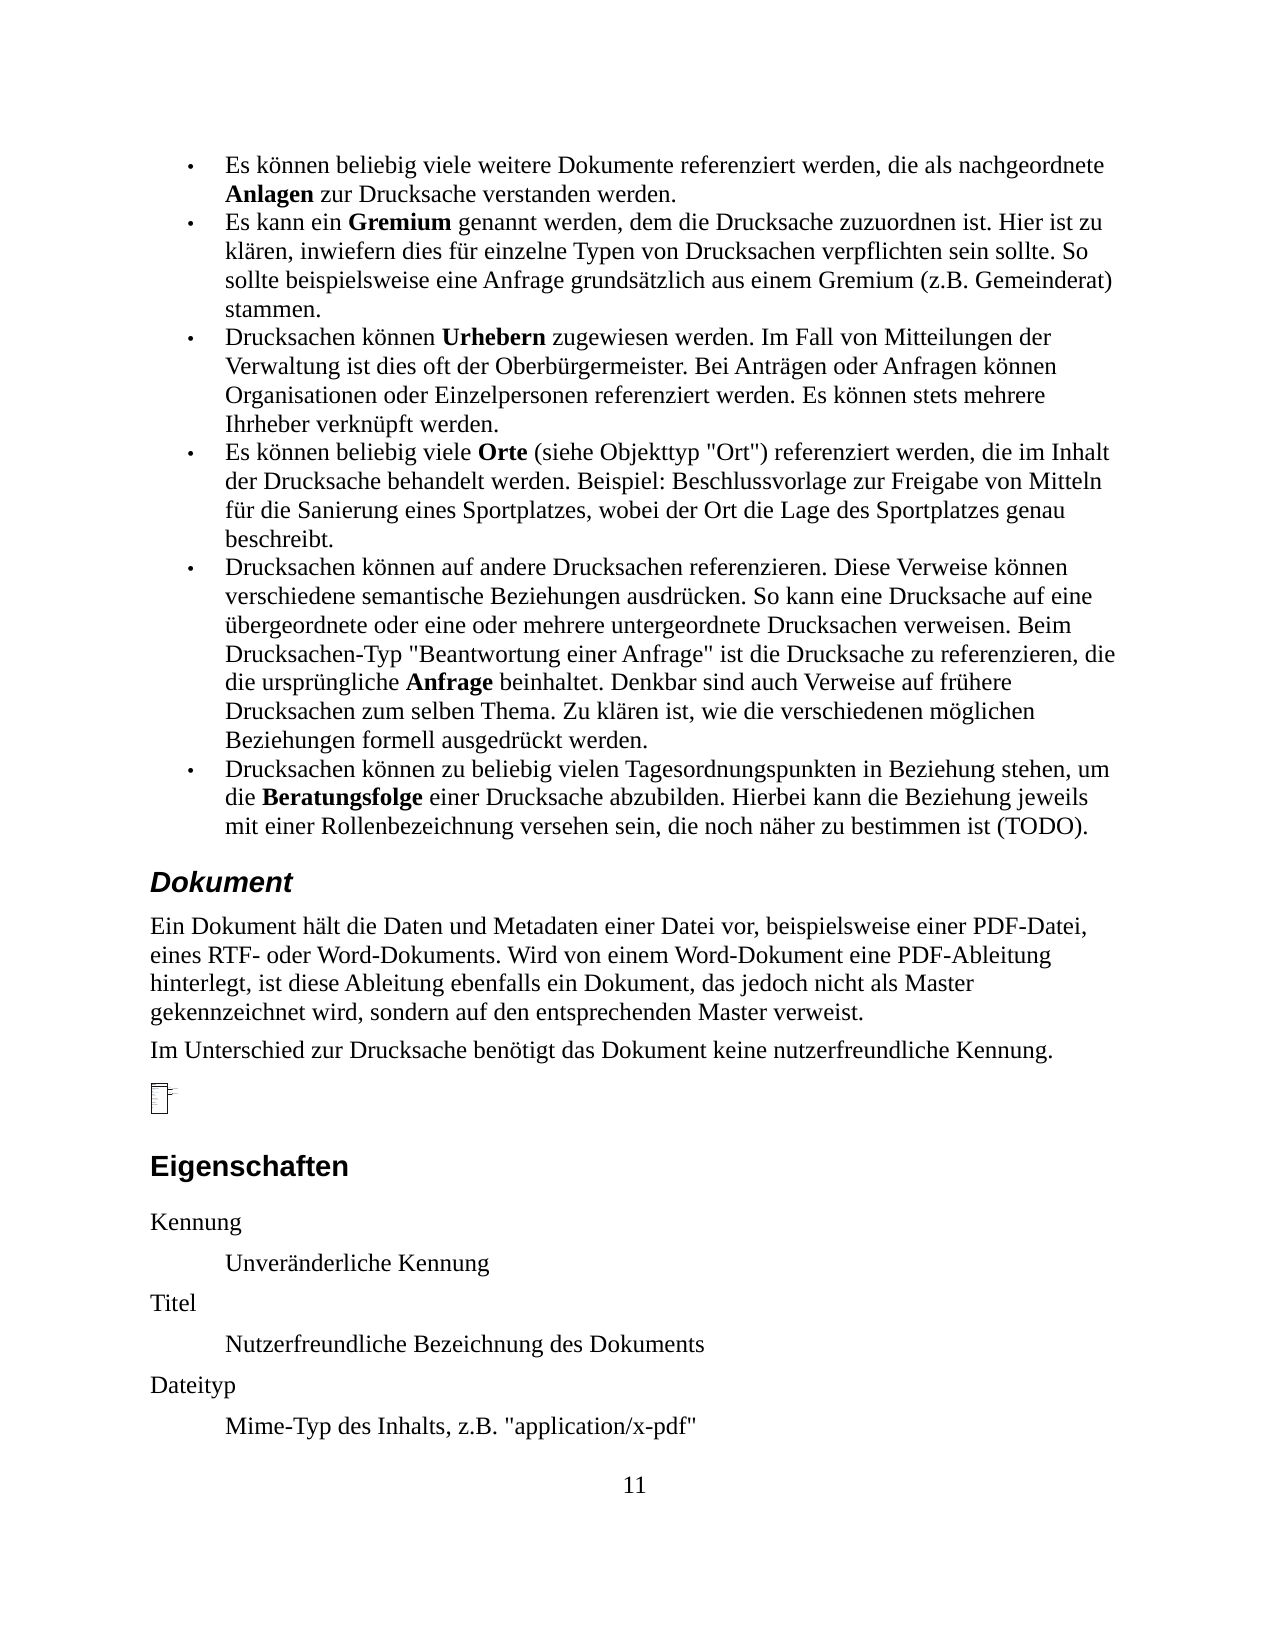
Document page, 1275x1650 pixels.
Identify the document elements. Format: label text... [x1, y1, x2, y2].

list Es können beliebig viele weitere Dokumente referenziert werden, die als nachgeordnete Anlagen zur Drucksache verstanden werden. [187, 150, 1125, 207]
text Ein Dokument hält die Daten und Metadaten einer Datei vor, beispielsweise einer PDF-Datei, eines RTF- oder Word-Dokuments. Wird von einem Word-Dokument eine PDF-Ableitung hinterlegt, ist diese Ableitung ebenfalls ein Dokument, das jedoch nicht als Master gekennzeichnet wird, sondern auf den entsprechenden Master verweist. [150, 911, 1125, 1026]
subtitle Dokument [150, 865, 1125, 898]
subtitle Eigenschaften [150, 1149, 1125, 1183]
text Titel [150, 1288, 1125, 1317]
text Im Unterschied zur Drucksache benötigt das Dokument keine nutzerfreundliche Kennung. [150, 1035, 1125, 1064]
list Drucksachen können auf andere Drucksachen referenzieren. Diese Verweise können verschiedene semantische Beziehungen ausdrücken. So kann eine Drucksache auf eine übergeordnete oder eine oder mehrere untergeordnete Drucksachen verweisen. Beim Drucksachen-Typ "Beantwortung einer Anfrage" ist die Drucksache zu referenzieren, die die ursprüngliche Anfrage beinhaltet. Denkbar sind auch Verweise auf frühere Drucksachen zum selben Thema. Zu klären ist, wie die verschiedenen möglichen Beziehungen formell ausgedrückt werden. [187, 552, 1125, 754]
text Dateityp [150, 1370, 1125, 1399]
text Nutzerfreundliche Bezeichnung des Dokuments [225, 1329, 1125, 1358]
text Mime-Typ des Inhalts, z.B. "application/x-pdf" [225, 1411, 1125, 1439]
list Drucksachen können zu beliebig vielen Tagesordnungspunkten in Beziehung stehen, um die Beratungsfolge einer Drucksache abzubilden. Hierbei kann die Beziehung jeweils mit einer Rollenbezeichnung versehen sein, die noch näher zu bestimmen ist (TODO). [187, 754, 1125, 840]
list Es kann ein Gremium genannt werden, dem die Drucksache zuzuordnen ist. Hier ist zu klären, inwiefern dies für einzelne Typen von Drucksachen verpflichten sein sollte. So sollte beispielsweise eine Anfrage grundsätzlich aus einem Gremium (z.B. Gemeinderat) stammen. [187, 207, 1125, 322]
text Kennung [150, 1207, 1125, 1236]
text Unveränderliche Kennung [225, 1248, 1125, 1277]
list Es können beliebig viele Orte (siehe Objekttyp "Ort") referenziert werden, die im Inhalt der Drucksache behandelt werden. Beispiel: Beschlussvorlage zur Freigabe von Mitteln für die Sanierung eines Sportplatzes, wobei der Ort die Lage des Sportplatzes genau beschreibt. [187, 437, 1125, 552]
list Drucksachen können Urhebern zugewiesen werden. Im Fall von Mitteilungen der Verwaltung ist dies oft der Oberbürgermeister. Bei Anträgen oder Anfragen können Organisationen oder Einzelpersonen referenziert werden. Es können stets mehrere Ihrheber verknüpft werden. [187, 322, 1125, 437]
